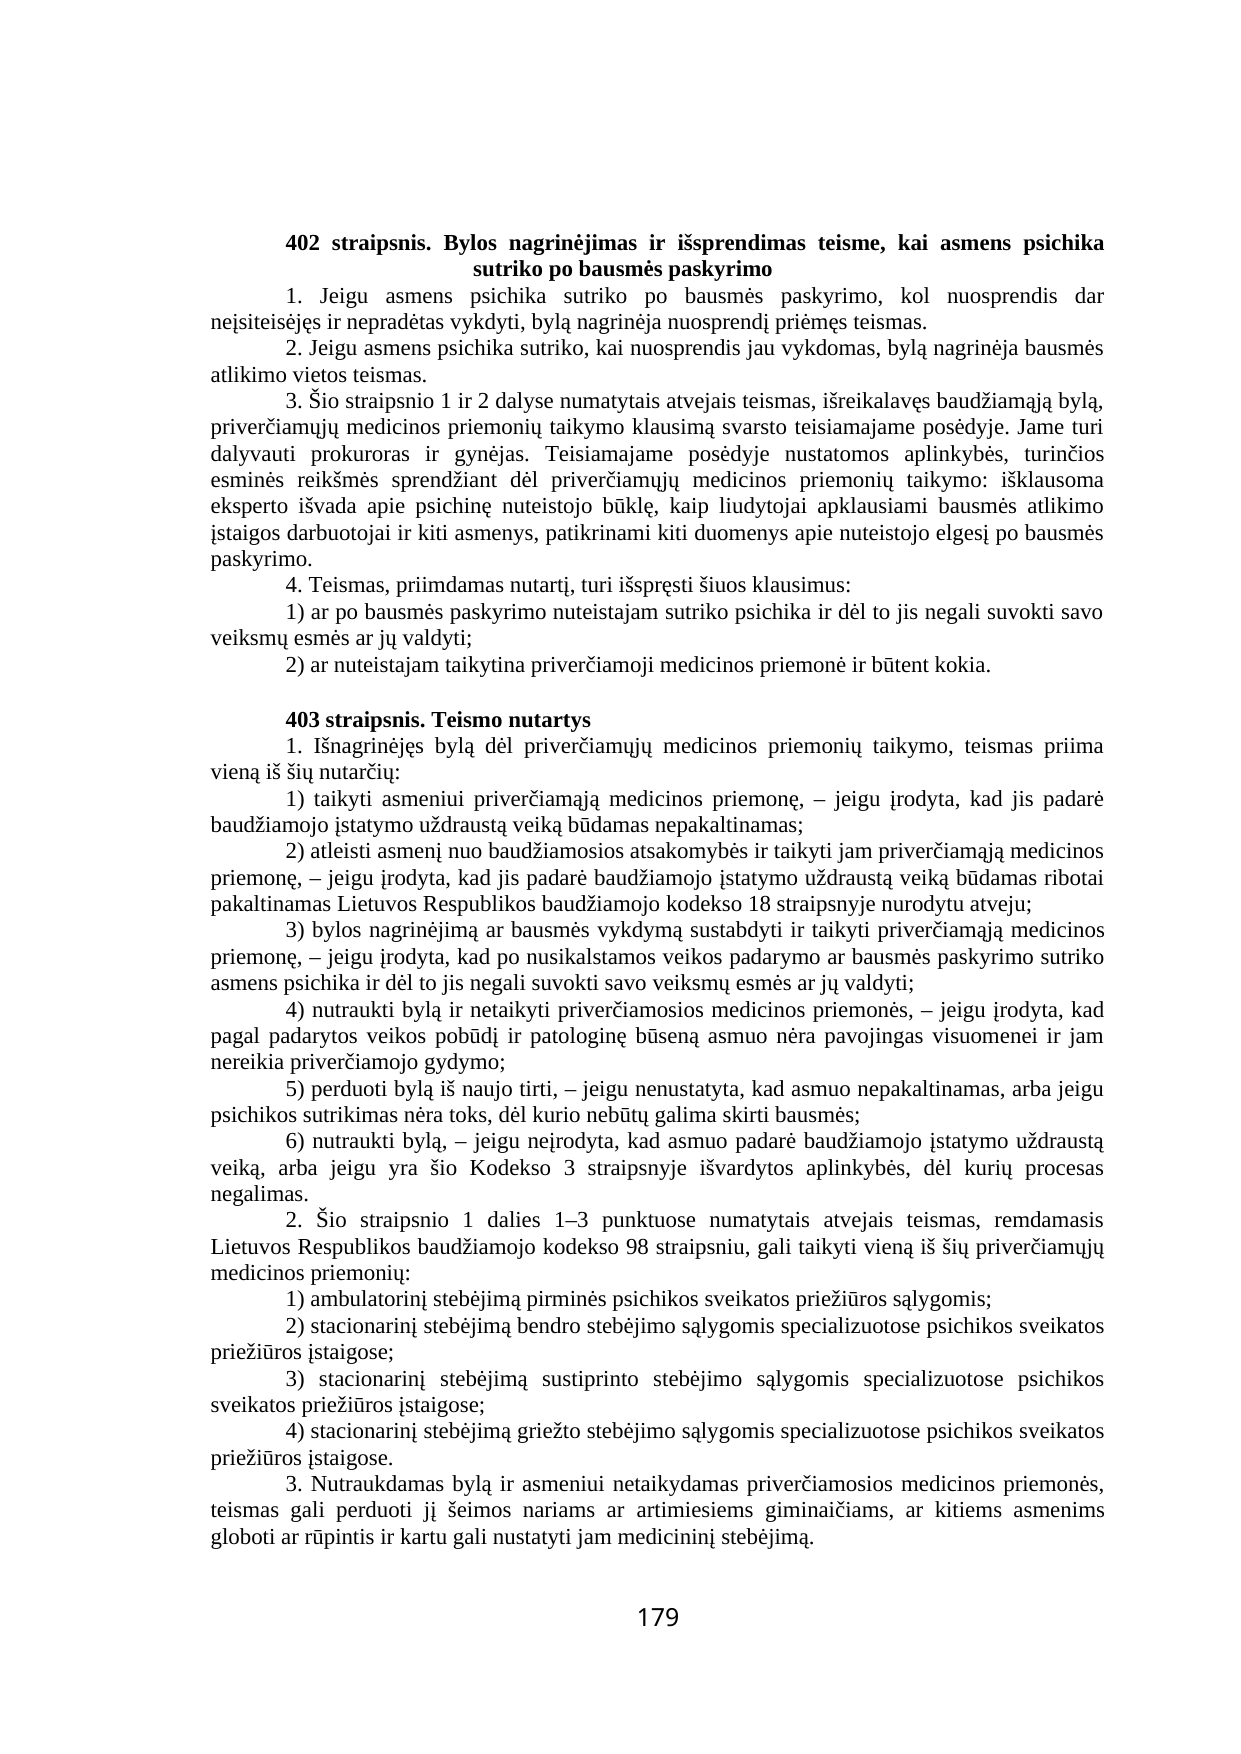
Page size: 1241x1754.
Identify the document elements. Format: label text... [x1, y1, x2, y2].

text 1. Jeigu asmens psichika sutriko po bausmės paskyrimo, kol nuosprendis dar neįsiteisėjęs ir nepradėtas vykdyti, bylą nagrinėja nuosprendį priėmęs teismas. [210, 282, 1105, 334]
text 403 straipsnis. Teismo nutartys [210, 706, 1105, 732]
text 2. Šio straipsnio 1 dalies 1–3 punktuose numatytais atvejais teismas, remdamasis Lietuvos Respublikos baudžiamojo kodekso 98 straipsniu, gali taikyti vieną iš šių priverčiamųjų medicinos priemonių: [210, 1206, 1105, 1286]
text 4) stacionarinį stebėjimą griežto stebėjimo sąlygomis specializuotose psichikos sveikatos priežiūros įstaigose. [210, 1417, 1105, 1470]
text 1) taikyti asmeniui priverčiamąją medicinos priemonę, – jeigu įrodyta, kad jis padarė baudžiamojo įstatymo uždraustą veiką būdamas nepakaltinamas; [210, 785, 1105, 837]
text 2. Jeigu asmens psichika sutriko, kai nuosprendis jau vykdomas, bylą nagrinėja bausmės atlikimo vietos teismas. [210, 334, 1105, 387]
text 402 straipsnis. Bylos nagrinėjimas ir išsprendimas teisme, kai asmens psichika sutriko po bausmės paskyrimo [285, 229, 1105, 282]
text 6) nutraukti bylą, – jeigu neįrodyta, kad asmuo padarė baudžiamojo įstatymo uždraustą veiką, arba jeigu yra šio Kodekso 3 straipsnyje išvardytos aplinkybės, dėl kurių procesas negalimas. [210, 1127, 1105, 1206]
text 1) ambulatorinį stebėjimą pirminės psichikos sveikatos priežiūros sąlygomis; [210, 1286, 1105, 1312]
text 2) ar nuteistajam taikytina priverčiamoji medicinos priemonė ir būtent kokia. [210, 651, 1105, 677]
text 3. Nutraukdamas bylą ir asmeniui netaikydamas priverčiamosios medicinos priemonės, teismas gali perduoti jį šeimos nariams ar artimiesiems giminaičiams, ar kitiems asmenims globoti ar rūpintis ir kartu gali nustatyti jam medicininį stebėjimą. [210, 1470, 1105, 1549]
text 3) bylos nagrinėjimą ar bausmės vykdymą sustabdyti ir taikyti priverčiamąją medicinos priemonę, – jeigu įrodyta, kad po nusikalstamos veikos padarymo ar bausmės paskyrimo sutriko asmens psichika ir dėl to jis negali suvokti savo veiksmų esmės ar jų valdyti; [210, 917, 1105, 996]
text 5) perduoti bylą iš naujo tirti, – jeigu nenustatyta, kad asmuo nepakaltinamas, arba jeigu psichikos sutrikimas nėra toks, dėl kurio nebūtų galima skirti bausmės; [210, 1075, 1105, 1127]
text 4) nutraukti bylą ir netaikyti priverčiamosios medicinos priemonės, – jeigu įrodyta, kad pagal padarytos veikos pobūdį ir patologinę būseną asmuo nėra pavojingas visuomenei ir jam nereikia priverčiamojo gydymo; [210, 996, 1105, 1075]
text 3. Šio straipsnio 1 ir 2 dalyse numatytais atvejais teismas, išreikalavęs baudžiamąją bylą, priverčiamųjų medicinos priemonių taikymo klausimą svarsto teisiamajame posėdyje. Jame turi dalyvauti prokuroras ir gynėjas. Teisiamajame posėdyje nustatomos aplinkybės, turinčios esminės reikšmės sprendžiant dėl priverčiamųjų medicinos priemonių taikymo: išklausoma eksperto išvada apie psichinę nuteistojo būklę, kaip liudytojai apklausiami bausmės atlikimo įstaigos darbuotojai ir kiti asmenys, patikrinami kiti duomenys apie nuteistojo elgesį po bausmės paskyrimo. [210, 387, 1105, 572]
text 2) atleisti asmenį nuo baudžiamosios atsakomybės ir taikyti jam priverčiamąją medicinos priemonę, – jeigu įrodyta, kad jis padarė baudžiamojo įstatymo uždraustą veiką būdamas ribotai pakaltinamas Lietuvos Respublikos baudžiamojo kodekso 18 straipsnyje nurodytu atveju; [210, 837, 1105, 917]
text 3) stacionarinį stebėjimą sustiprinto stebėjimo sąlygomis specializuotose psichikos sveikatos priežiūros įstaigose; [210, 1364, 1105, 1417]
text 4. Teismas, priimdamas nutartį, turi išspręsti šiuos klausimus: [210, 572, 1105, 598]
text 1. Išnagrinėjęs bylą dėl priverčiamųjų medicinos priemonių taikymo, teismas priima vieną iš šių nutarčių: [210, 732, 1105, 785]
text 2) stacionarinį stebėjimą bendro stebėjimo sąlygomis specializuotose psichikos sveikatos priežiūros įstaigose; [210, 1312, 1105, 1364]
text 1) ar po bausmės paskyrimo nuteistajam sutriko psichika ir dėl to jis negali suvokti savo veiksmų esmės ar jų valdyti; [210, 598, 1105, 651]
